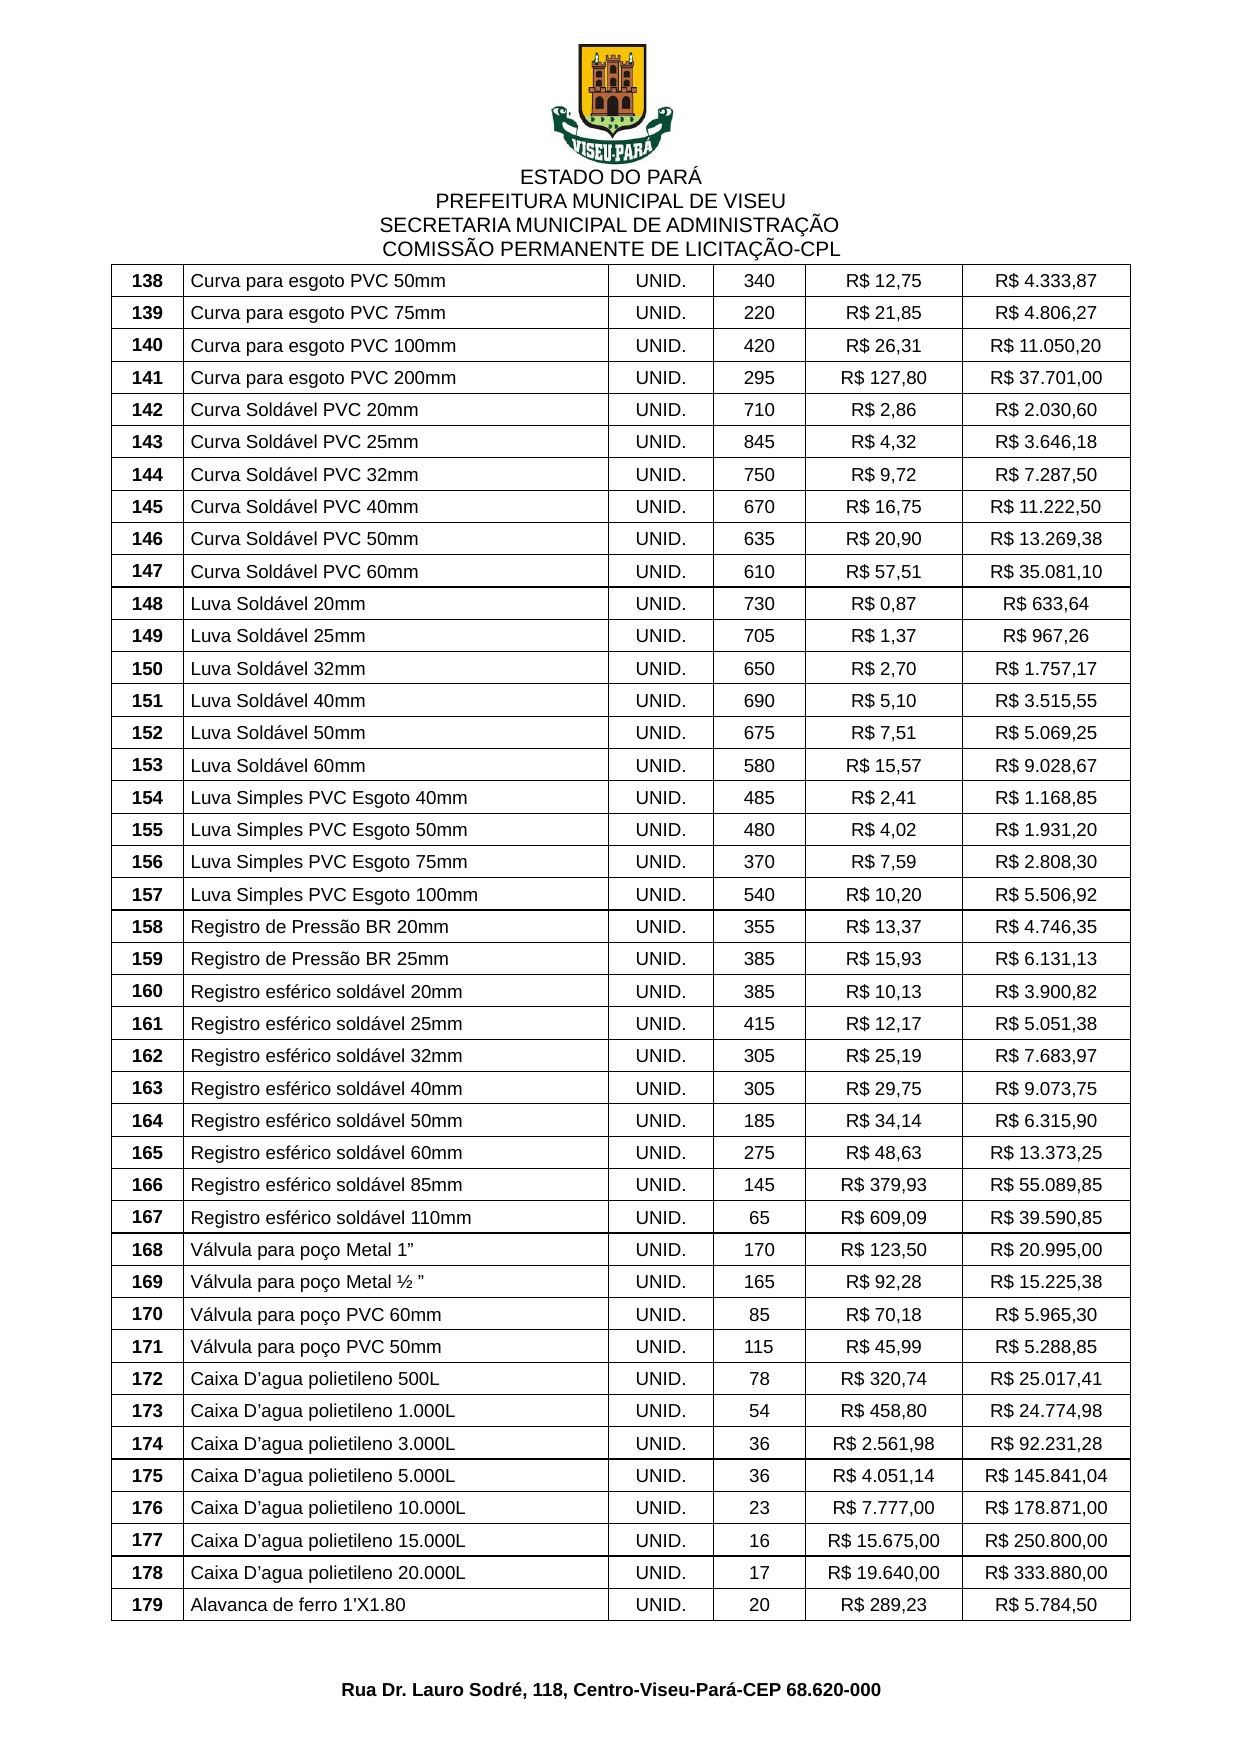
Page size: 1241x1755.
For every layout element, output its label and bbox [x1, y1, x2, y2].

picture [551, 44, 674, 165]
